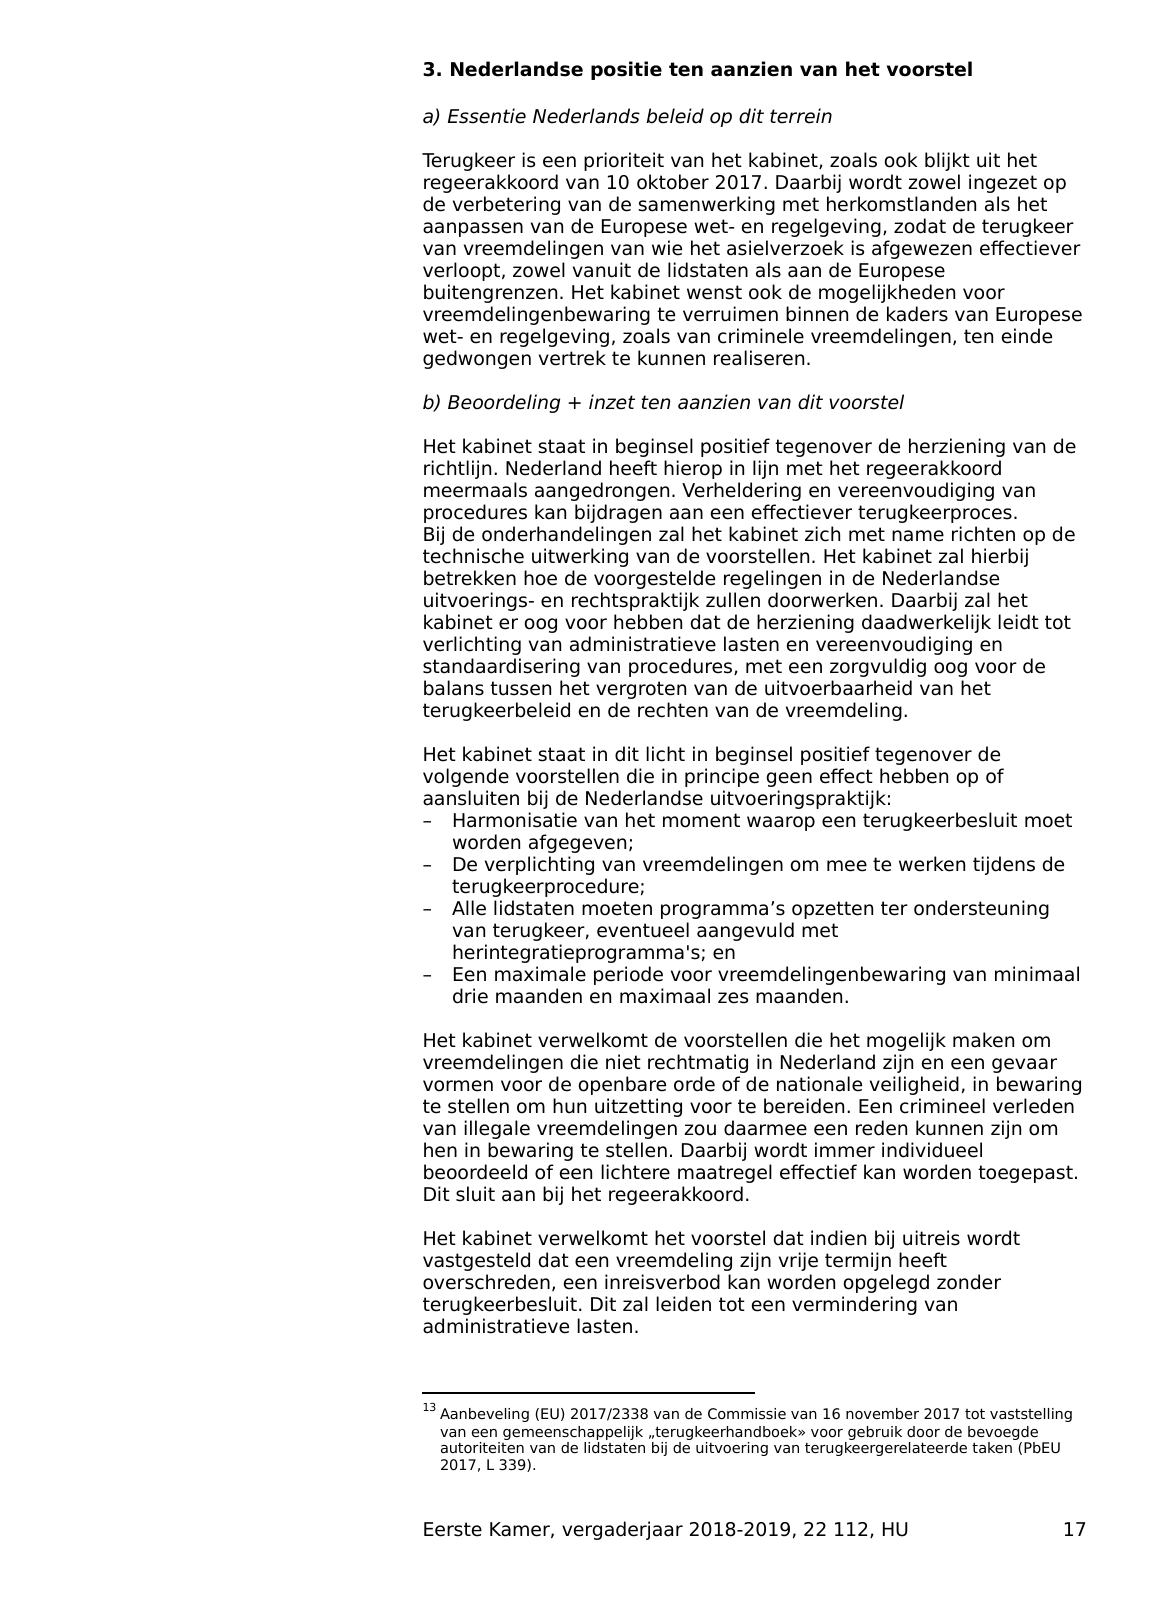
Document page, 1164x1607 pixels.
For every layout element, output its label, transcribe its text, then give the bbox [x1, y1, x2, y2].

text – Harmonisatie van het moment waarop een terugkeerbesluit moet worden afgegeven; [422, 810, 1087, 854]
text – Een maximale periode voor vreemdelingenbewaring van minimaal drie maanden en maximaal zes maanden. [422, 964, 1087, 1008]
text Aanbeveling (EU) 2017/2338 van de Commissie van 16 november 2017 tot vaststelling van een gemeenschappelijk „terugkeerhandboek» voor gebruik door de bevoegde autoriteiten van de lidstaten bij de uitvoering van terugkeergerelateerde taken (PbEU 2017, L 339). [422, 1402, 1087, 1474]
subtitle 3. Nederlandse positie ten aanzien van het voorstel [422, 59, 1087, 81]
text Terugkeer is een prioriteit van het kabinet, zoals ook blijkt uit het regeerakkoord van 10 oktober 2017. Daarbij wordt zowel ingezet op de verbetering van de samenwerking met herkomstlanden als het aanpassen van de Europese wet- en regelgeving, zodat de terugkeer van vreemdelingen van wie het asielverzoek is afgewezen effectiever verloopt, zowel vanuit de lidstaten als aan de Europese buitengrenzen. Het kabinet wenst ook de mogelijkheden voor vreemdelingenbewaring te verruimen binnen de kaders van Europese wet- en regelgeving, zoals van criminele vreemdelingen, ten einde gedwongen vertrek te kunnen realiseren. [422, 150, 1087, 370]
text – Alle lidstaten moeten programma’s opzetten ter ondersteuning van terugkeer, eventueel aangevuld met herintegratieprogramma's; en [422, 898, 1087, 964]
text Het kabinet verwelkomt het voorstel dat indien bij uitreis wordt vastgesteld dat een vreemdeling zijn vrije termijn heeft overschreden, een inreisverbod kan worden opgelegd zonder terugkeerbesluit. Dit zal leiden tot een vermindering van administratieve lasten. [422, 1228, 1087, 1338]
text – De verplichting van vreemdelingen om mee te werken tijdens de terugkeerprocedure; [422, 854, 1087, 898]
text Het kabinet verwelkomt de voorstellen die het mogelijk maken om vreemdelingen die niet rechtmatig in Nederland zijn en een gevaar vormen voor de openbare orde of de nationale veiligheid, in bewaring te stellen om hun uitzetting voor te bereiden. Een crimineel verleden van illegale vreemdelingen zou daarmee een reden kunnen zijn om hen in bewaring te stellen. Daarbij wordt immer individueel beoordeeld of een lichtere maatregel effectief kan worden toegepast. Dit sluit aan bij het regeerakkoord. [422, 1030, 1087, 1206]
subtitle b) Beoordeling + inzet ten aanzien van dit voorstel [422, 392, 1087, 414]
text Het kabinet staat in dit licht in beginsel positief tegenover de volgende voorstellen die in principe geen effect hebben op of aansluiten bij de Nederlandse uitvoeringspraktijk: [422, 744, 1087, 810]
text Bij de onderhandelingen zal het kabinet zich met name richten op de technische uitwerking van de voorstellen. Het kabinet zal hierbij betrekken hoe de voorgestelde regelingen in de Nederlandse uitvoerings- en rechtspraktijk zullen doorwerken. Daarbij zal het kabinet er oog voor hebben dat de herziening daadwerkelijk leidt tot verlichting van administratieve lasten en vereenvoudiging en standaardisering van procedures, met een zorgvuldig oog voor de balans tussen het vergroten van de uitvoerbaarheid van het terugkeerbeleid en de rechten van de vreemdeling. [422, 524, 1087, 722]
text Het kabinet staat in beginsel positief tegenover de herziening van de richtlijn. Nederland heeft hierop in lijn met het regeerakkoord meermaals aangedrongen. Verheldering en vereenvoudiging van procedures kan bijdragen aan een effectiever terugkeerproces. [422, 436, 1087, 524]
subtitle a) Essentie Nederlands beleid op dit terrein [422, 106, 1087, 128]
